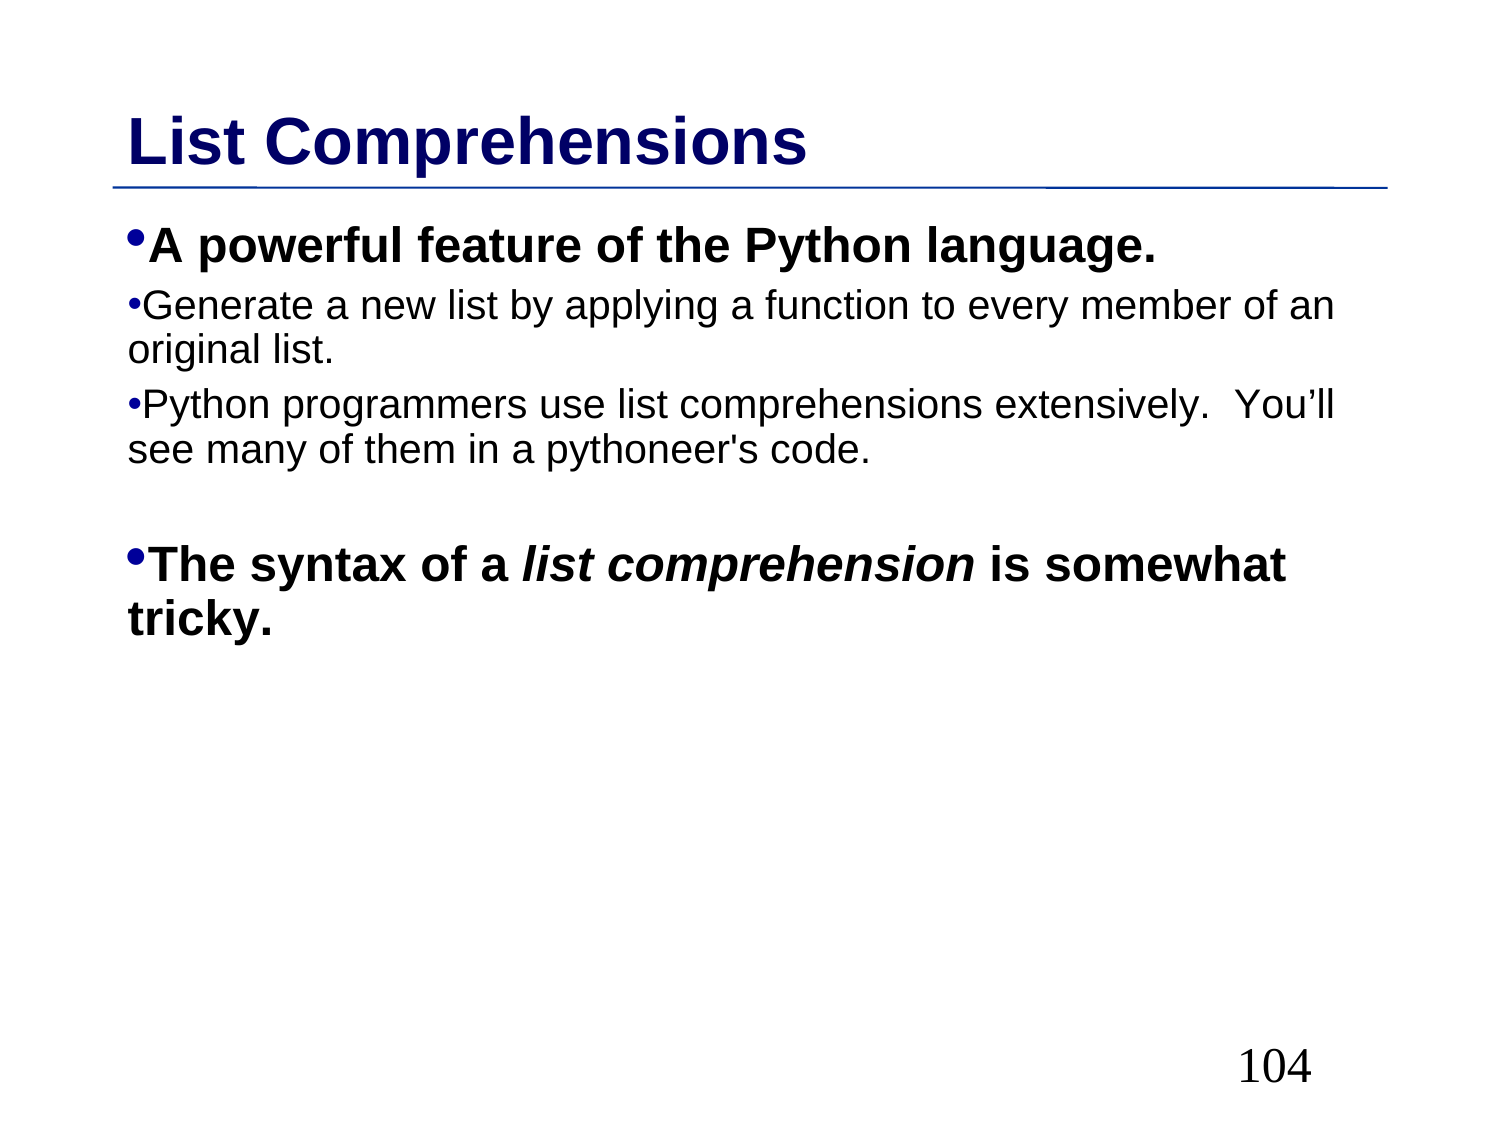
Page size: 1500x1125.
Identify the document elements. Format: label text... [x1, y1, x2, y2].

title List Comprehensions [112, 89, 1388, 185]
text_box [1074, 994, 1387, 1125]
list A powerful feature of the Python language. Generate a new list by applying a function to every member of an original list. Python programmers use list comprehensions extensively. You’ll see many of them in a pythoneer's code. The syntax of a list comprehension is somewhat tricky. [112, 212, 1388, 659]
